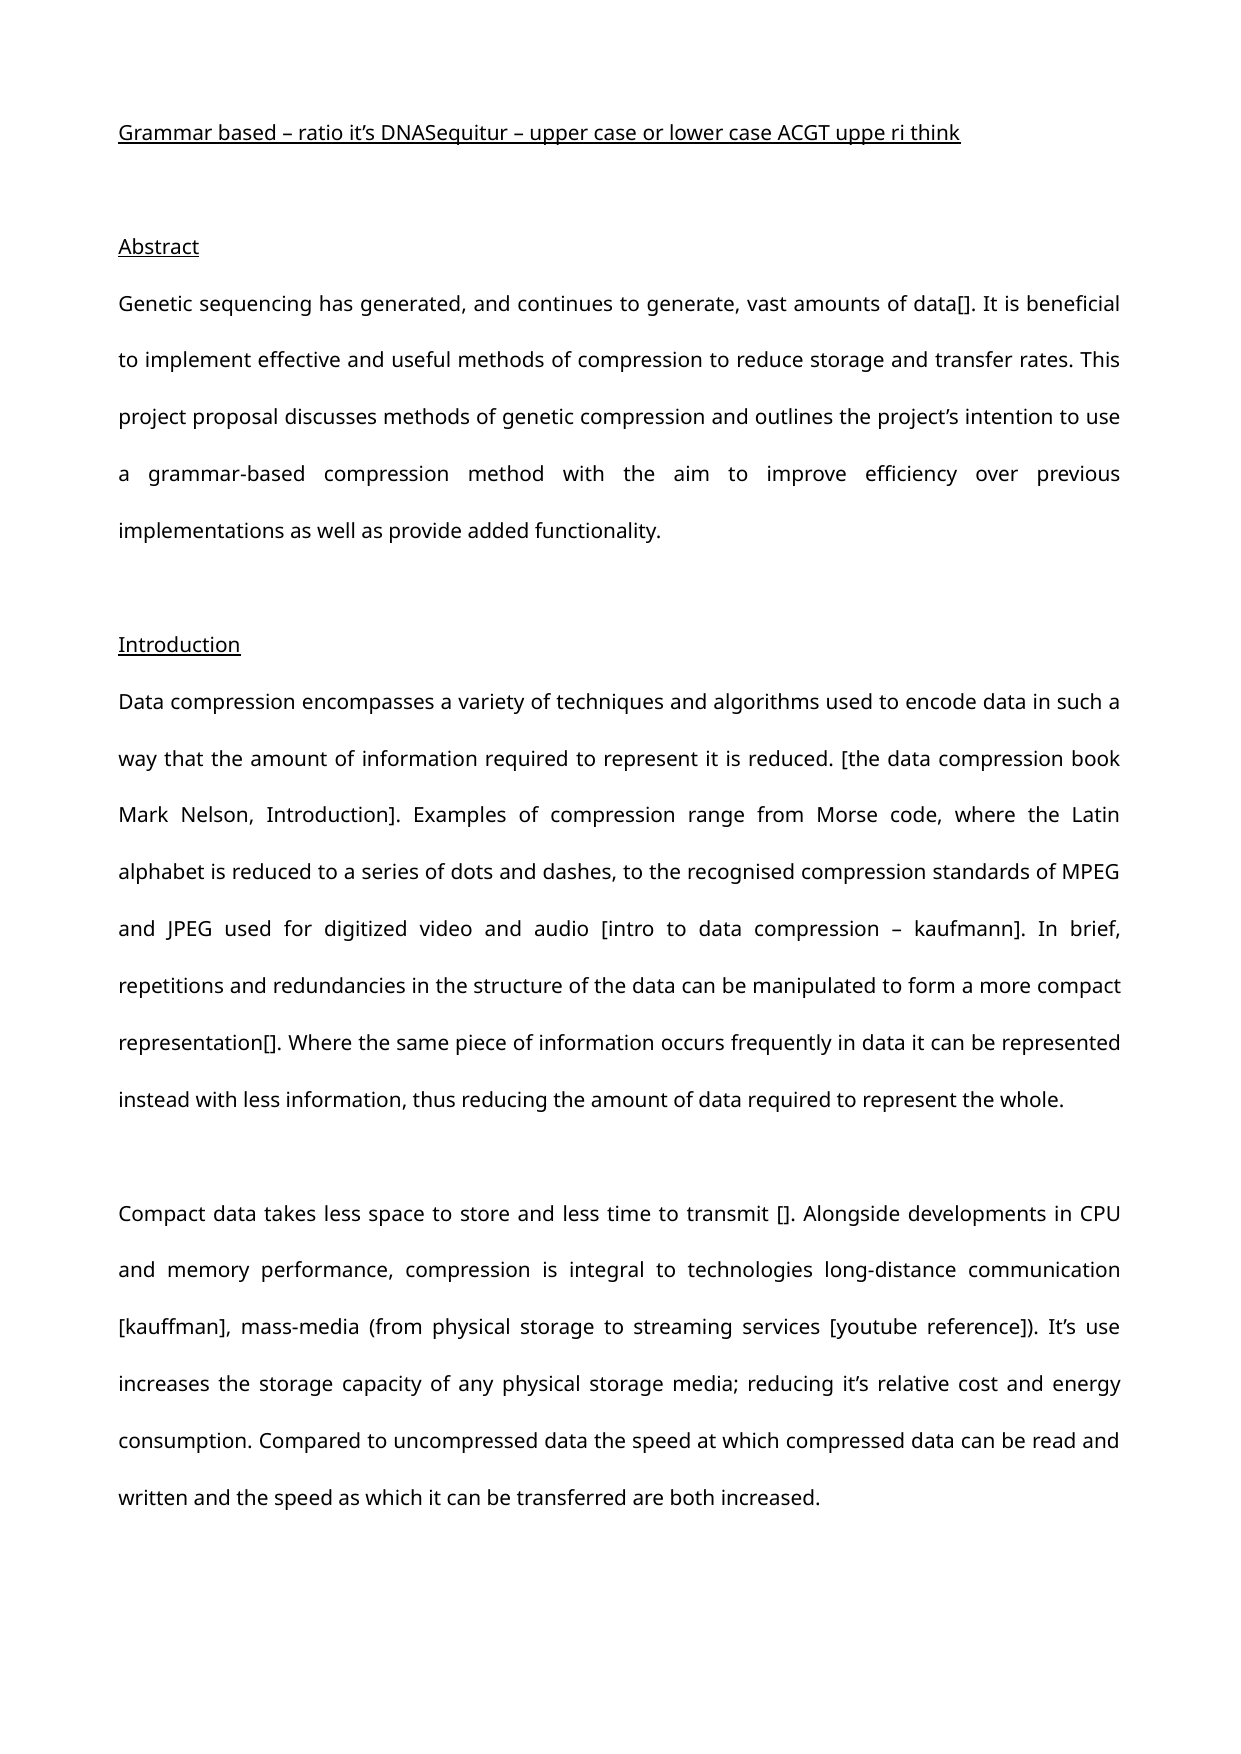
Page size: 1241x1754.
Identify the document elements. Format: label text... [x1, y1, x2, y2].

text Data compression encompasses a variety of techniques and algorithms used to encode data in such a way that the amount of information required to represent it is reduced. [the data compression book Mark Nelson, Introduction]. Examples of compression range from Morse code, where the Latin alphabet is reduced to a series of dots and dashes, to the recognised compression standards of MPEG and JPEG used for digitized video and audio [intro to data compression – kaufmann]. In brief, repetitions and redundancies in the structure of the data can be manipulated to form a more compact representation[]. Where the same piece of information occurs frequently in data it can be represented instead with less information, thus reducing the amount of data required to represent the whole. [118, 687, 1122, 1113]
text Grammar based – ratio it’s DNASequitur – upper case or lower case ACGT uppe ri think [118, 118, 1122, 147]
text Compact data takes less space to store and less time to transmit []. Alongside developments in CPU and memory performance, compression is integral to technologies long-distance communication [kauffman], mass-media (from physical storage to streaming services [youtube reference]). It’s use increases the storage capacity of any physical storage media; reducing it’s relative cost and energy consumption. Compared to uncompressed data the speed at which compressed data can be read and written and the speed as which it can be transferred are both increased. [118, 1199, 1122, 1512]
text Abstract [118, 232, 1122, 260]
text Introduction [118, 630, 1122, 658]
text Genetic sequencing has generated, and continues to generate, vast amounts of data[]. It is beneficial to implement effective and useful methods of compression to reduce storage and transfer rates. This project proposal discusses methods of genetic compression and outlines the project’s intention to use a grammar-based compression method with the aim to improve efficiency over previous implementations as well as provide added functionality. [118, 289, 1122, 545]
